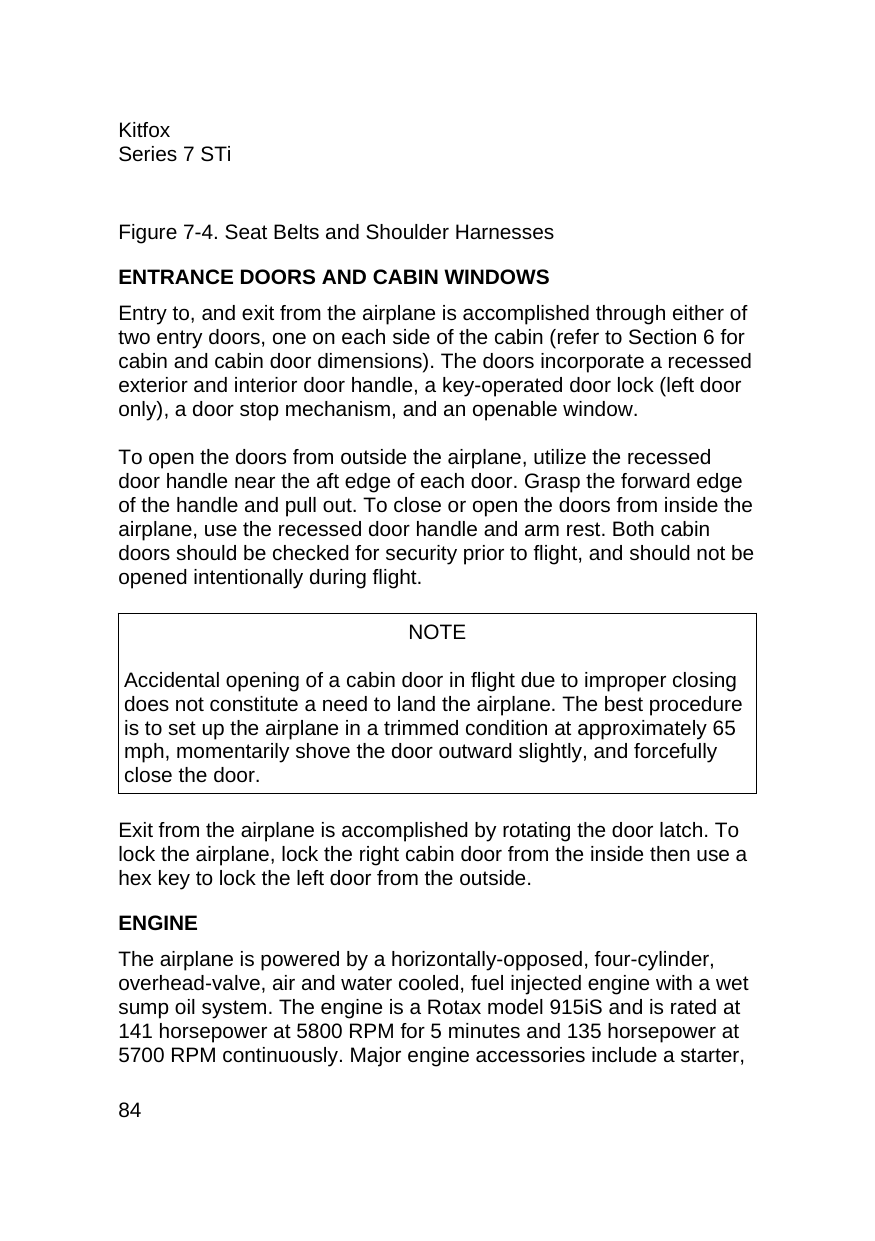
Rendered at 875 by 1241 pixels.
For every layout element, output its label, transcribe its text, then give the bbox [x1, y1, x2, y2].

text Figure 7-4. Seat Belts and Shoulder Harnesses [118, 220, 756, 244]
table_header NOTE Accidental opening of a cabin door in flight due to improper closing does not constitute a need to land the airplane. The best procedure is to set up the airplane in a trimmed condition at approximately 65 mph, momentarily shove the door outward slightly, and forcefully close the door. [119, 614, 756, 793]
text The airplane is powered by a horizontally-opposed, four-cylinder, overhead-valve, air and water cooled, fuel injected engine with a wet sump oil system. The engine is a Rotax model 915iS and is rated at 141 horsepower at 5800 RPM for 5 minutes and 135 horsepower at 5700 RPM continuously. Major engine accessories include a starter, [118, 947, 756, 1067]
text exterior and interior door handle, a key-operated door lock (left door only), a door stop mechanism, and an openable window. [118, 373, 756, 421]
text Exit from the airplane is accomplished by rotating the door latch. To lock the airplane, lock the right cabin door from the inside then use a hex key to lock the left door from the outside. [118, 818, 756, 890]
subtitle ENGINE [118, 911, 756, 934]
text To open the doors from outside the airplane, utilize the recessed door handle near the aft edge of each door. Grasp the forward edge of the handle and pull out. To close or open the doors from inside the [118, 445, 756, 517]
subtitle ENTRANCE DOORS AND CABIN WINDOWS [118, 265, 756, 289]
text Entry to, and exit from the airplane is accomplished through either of two entry doors, one on each side of the cabin (refer to Section 6 for cabin and cabin door dimensions). The doors incorporate a recessed [118, 301, 756, 373]
text airplane, use the recessed door handle and arm rest. Both cabin doors should be checked for security prior to flight, and should not be opened intentionally during flight. [118, 517, 756, 589]
